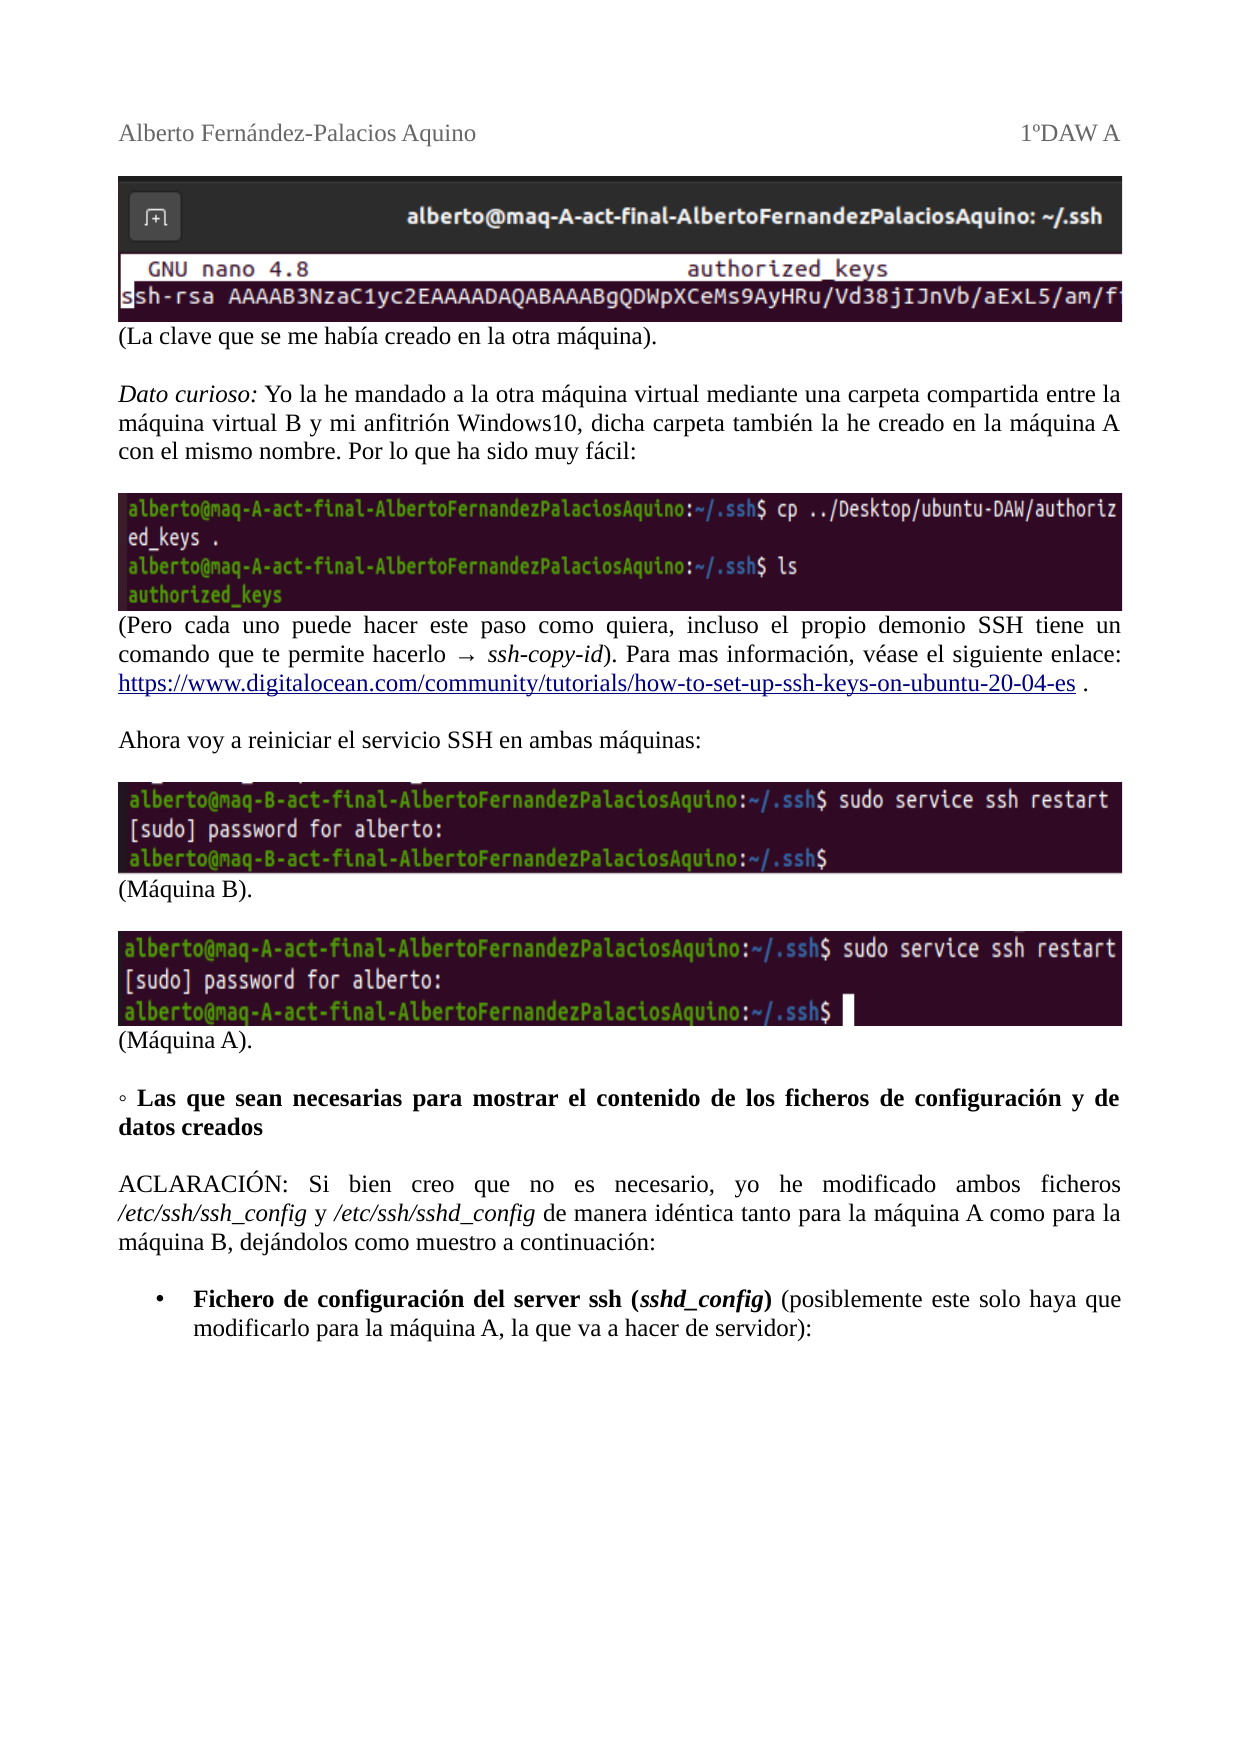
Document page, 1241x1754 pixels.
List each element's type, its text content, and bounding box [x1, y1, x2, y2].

text ◦ Las que sean necesarias para mostrar el contenido de los ficheros de configuración y de datos creados [118, 1083, 1122, 1141]
text (Máquina B). [118, 875, 1122, 903]
text (La clave que se me había creado en la otra máquina). [118, 322, 1122, 350]
text Dato curioso: Yo la he mandado a la otra máquina virtual mediante una carpeta compartida entre la máquina virtual B y mi anfitrión Windows10, dicha carpeta también la he creado en la máquina A con el mismo nombre. Por lo que ha sido muy fácil: [118, 379, 1122, 465]
text (Pero cada uno puede hacer este paso como quiera, incluso el propio demonio SSH tiene un comando que te permite hacerlo → ssh-copy-id). Para mas información, véase el siguiente enlace: https://www.digitalocean.com/community/tutorials/how-to-set-up-ssh-keys-on-ubuntu-20-04-es . [118, 611, 1122, 696]
text (Máquina A). [118, 1026, 1122, 1054]
text Ahora voy a reiniciar el servicio SSH en ambas máquinas: [118, 725, 1122, 754]
picture [118, 782, 1123, 875]
picture [118, 176, 1123, 322]
picture [118, 493, 1123, 611]
picture [118, 931, 1123, 1026]
list Fichero de configuración del server ssh (sshd_config) (posiblemente este solo haya que modificarlo para la máquina A, la que va a hacer de servidor): [156, 1284, 1122, 1342]
text ACLARACIÓN: Si bien creo que no es necesario, yo he modificado ambos ficheros /etc/ssh/ssh_config y /etc/ssh/sshd_config de manera idéntica tanto para la máquina A como para la máquina B, dejándolos como muestro a continuación: [118, 1169, 1122, 1256]
